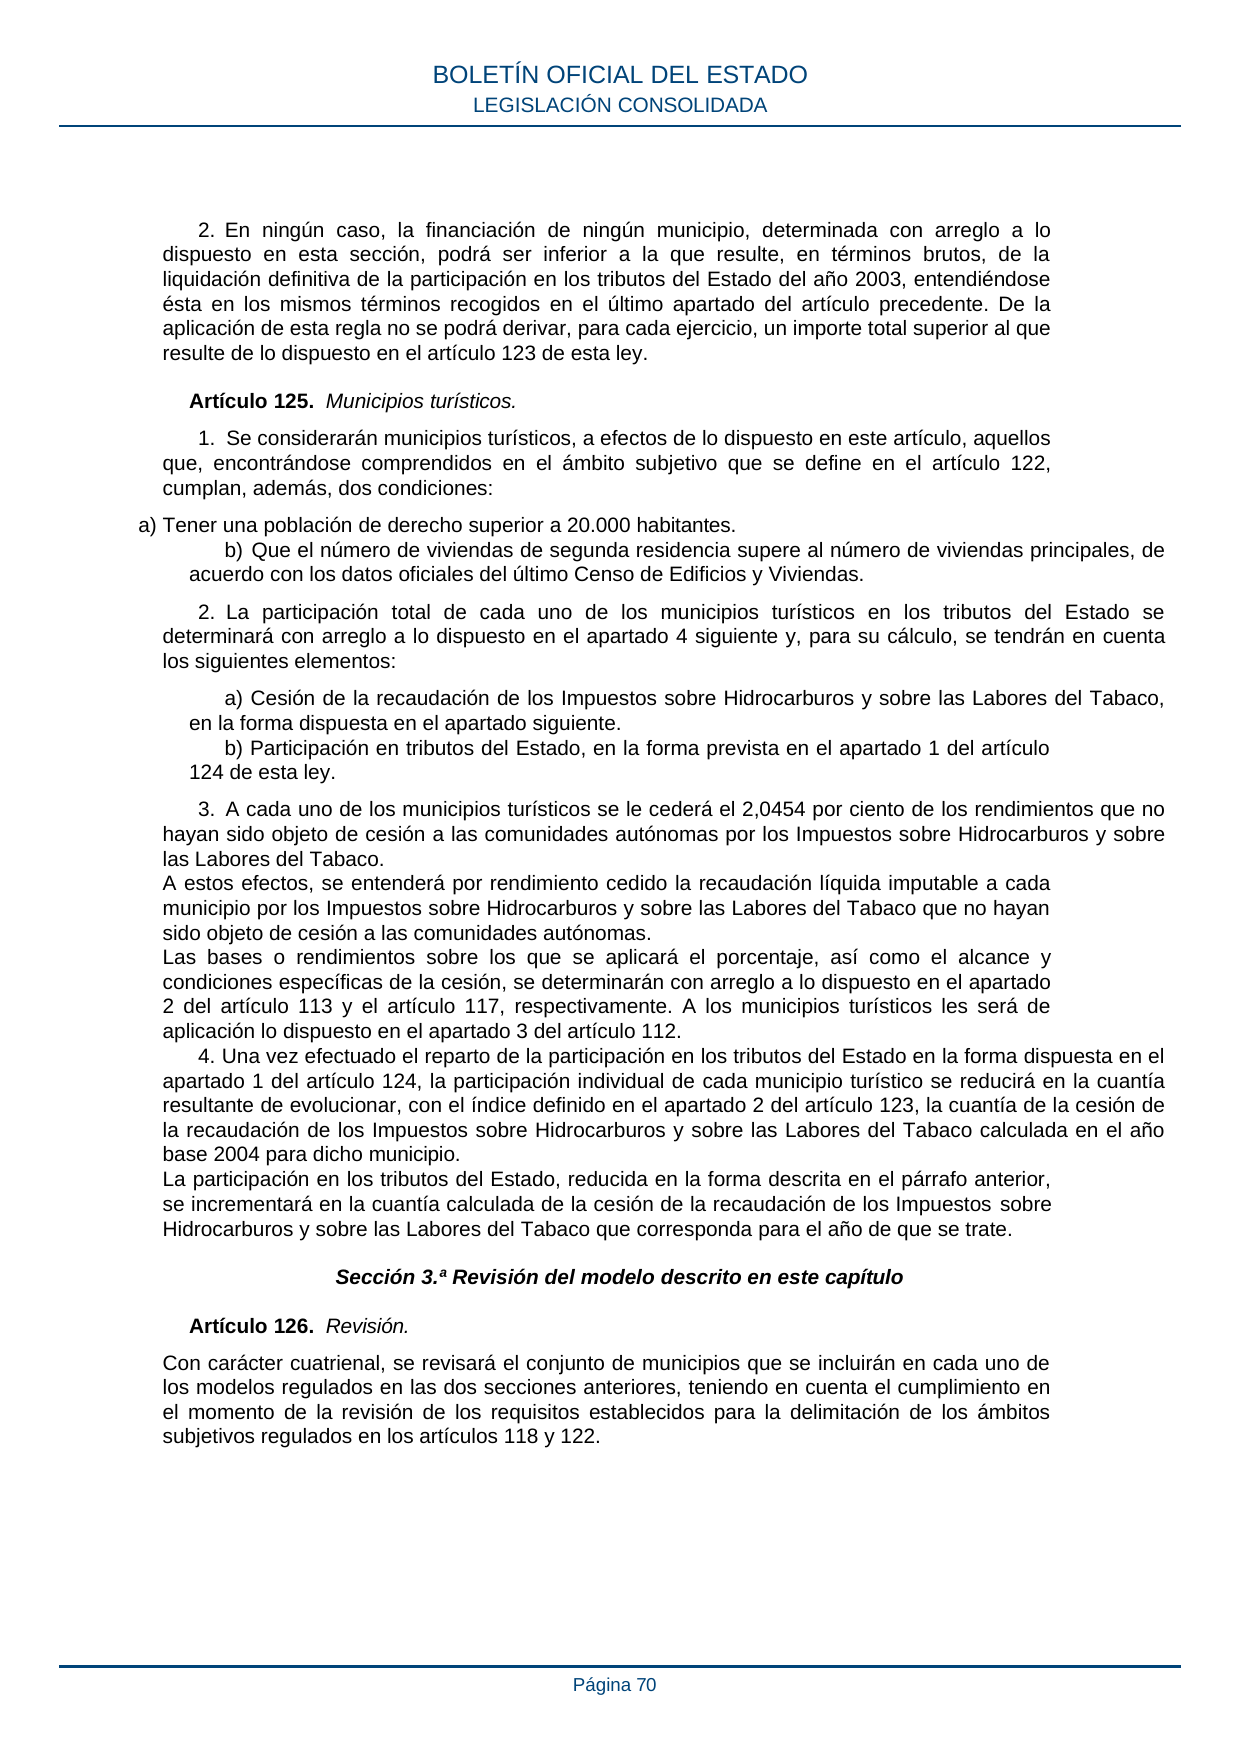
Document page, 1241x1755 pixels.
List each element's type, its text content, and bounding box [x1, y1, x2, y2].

list Participación en tributos del Estado, en la forma prevista en el apartado 1 del artículo 124 de esta ley. [189, 735, 1052, 784]
text Con carácter cuatrienal, se revisará el conjunto de municipios que se incluirán en cada uno de los modelos regulados en las dos secciones anteriores, teniendo en cuenta el cumplimiento en el momento de la revisión de los requisitos establecidos para la delimitación de los ámbitos subjetivos regulados en los artículos 118 y 122. [162, 1350, 1052, 1448]
list Una vez efectuado el reparto de la participación en los tributos del Estado en la forma dispuesta en el apartado 1 del artículo 124, la participación individual de cada municipio turístico se reducirá en la cuantía resultante de evolucionar, con el índice definido en el apartado 2 del artículo 123, la cuantía de la cesión de la recaudación de los Impuestos sobre Hidrocarburos y sobre las Labores del Tabaco calculada en el año base 2004 para dicho municipio. [162, 1044, 1167, 1166]
text Las bases o rendimientos sobre los que se aplicará el porcentaje, así como el alcance y condiciones específicas de la cesión, se determinarán con arreglo a lo dispuesto en el apartado 2 del artículo 113 y el artículo 117, respectivamente. A los municipios turísticos les será de aplicación lo dispuesto en el apartado 3 del artículo 112. [162, 945, 1052, 1043]
list Se considerarán municipios turísticos, a efectos de lo dispuesto en este artículo, aquellos que, encontrándose comprendidos en el ámbito subjetivo que se define en el artículo 122, cumplan, además, dos condiciones: [162, 426, 1052, 499]
list Que el número de viviendas de segunda residencia supere al número de viviendas principales, de acuerdo con los datos oficiales del último Censo de Edificios y Viviendas. [189, 538, 1167, 586]
list La participación total de cada uno de los municipios turísticos en los tributos del Estado se determinará con arreglo a lo dispuesto en el apartado 4 siguiente y, para su cálculo, se tendrán en cuenta los siguientes elementos: [162, 599, 1167, 673]
list Tener una población de derecho superior a 20.000 habitantes. [138, 513, 1167, 537]
text Artículo 126. Revisión. [189, 1314, 1167, 1338]
list A cada uno de los municipios turísticos se le cederá el 2,0454 por ciento de los rendimientos que no hayan sido objeto de cesión a las comunidades autónomas por los Impuestos sobre Hidrocarburos y sobre las Labores del Tabaco. [162, 797, 1167, 870]
subtitle Sección 3.ª Revisión del modelo descrito en este capítulo [335, 1265, 1167, 1289]
text A estos efectos, se entenderá por rendimiento cedido la recaudación líquida imputable a cada municipio por los Impuestos sobre Hidrocarburos y sobre las Labores del Tabaco que no hayan sido objeto de cesión a las comunidades autónomas. [162, 871, 1052, 944]
text La participación en los tributos del Estado, reducida en la forma descrita en el párrafo anterior, se incrementará en la cuantía calculada de la cesión de la recaudación de los Impuestos sobre Hidrocarburos y sobre las Labores del Tabaco que corresponda para el año de que se trate. [162, 1167, 1052, 1240]
text Artículo 125. Municipios turísticos. [189, 389, 1167, 413]
list En ningún caso, la financiación de ningún municipio, determinada con arreglo a lo dispuesto en esta sección, podrá ser inferior a la que resulte, en términos brutos, de la liquidación definitiva de la participación en los tributos del Estado del año 2003, entendiéndose ésta en los mismos términos recogidos en el último apartado del artículo precedente. De la aplicación de esta regla no se podrá derivar, para cada ejercicio, un importe total superior al que resulte de lo dispuesto en el artículo 123 de esta ley. [162, 218, 1052, 364]
list Cesión de la recaudación de los Impuestos sobre Hidrocarburos y sobre las Labores del Tabaco, en la forma dispuesta en el apartado siguiente. [189, 686, 1167, 734]
